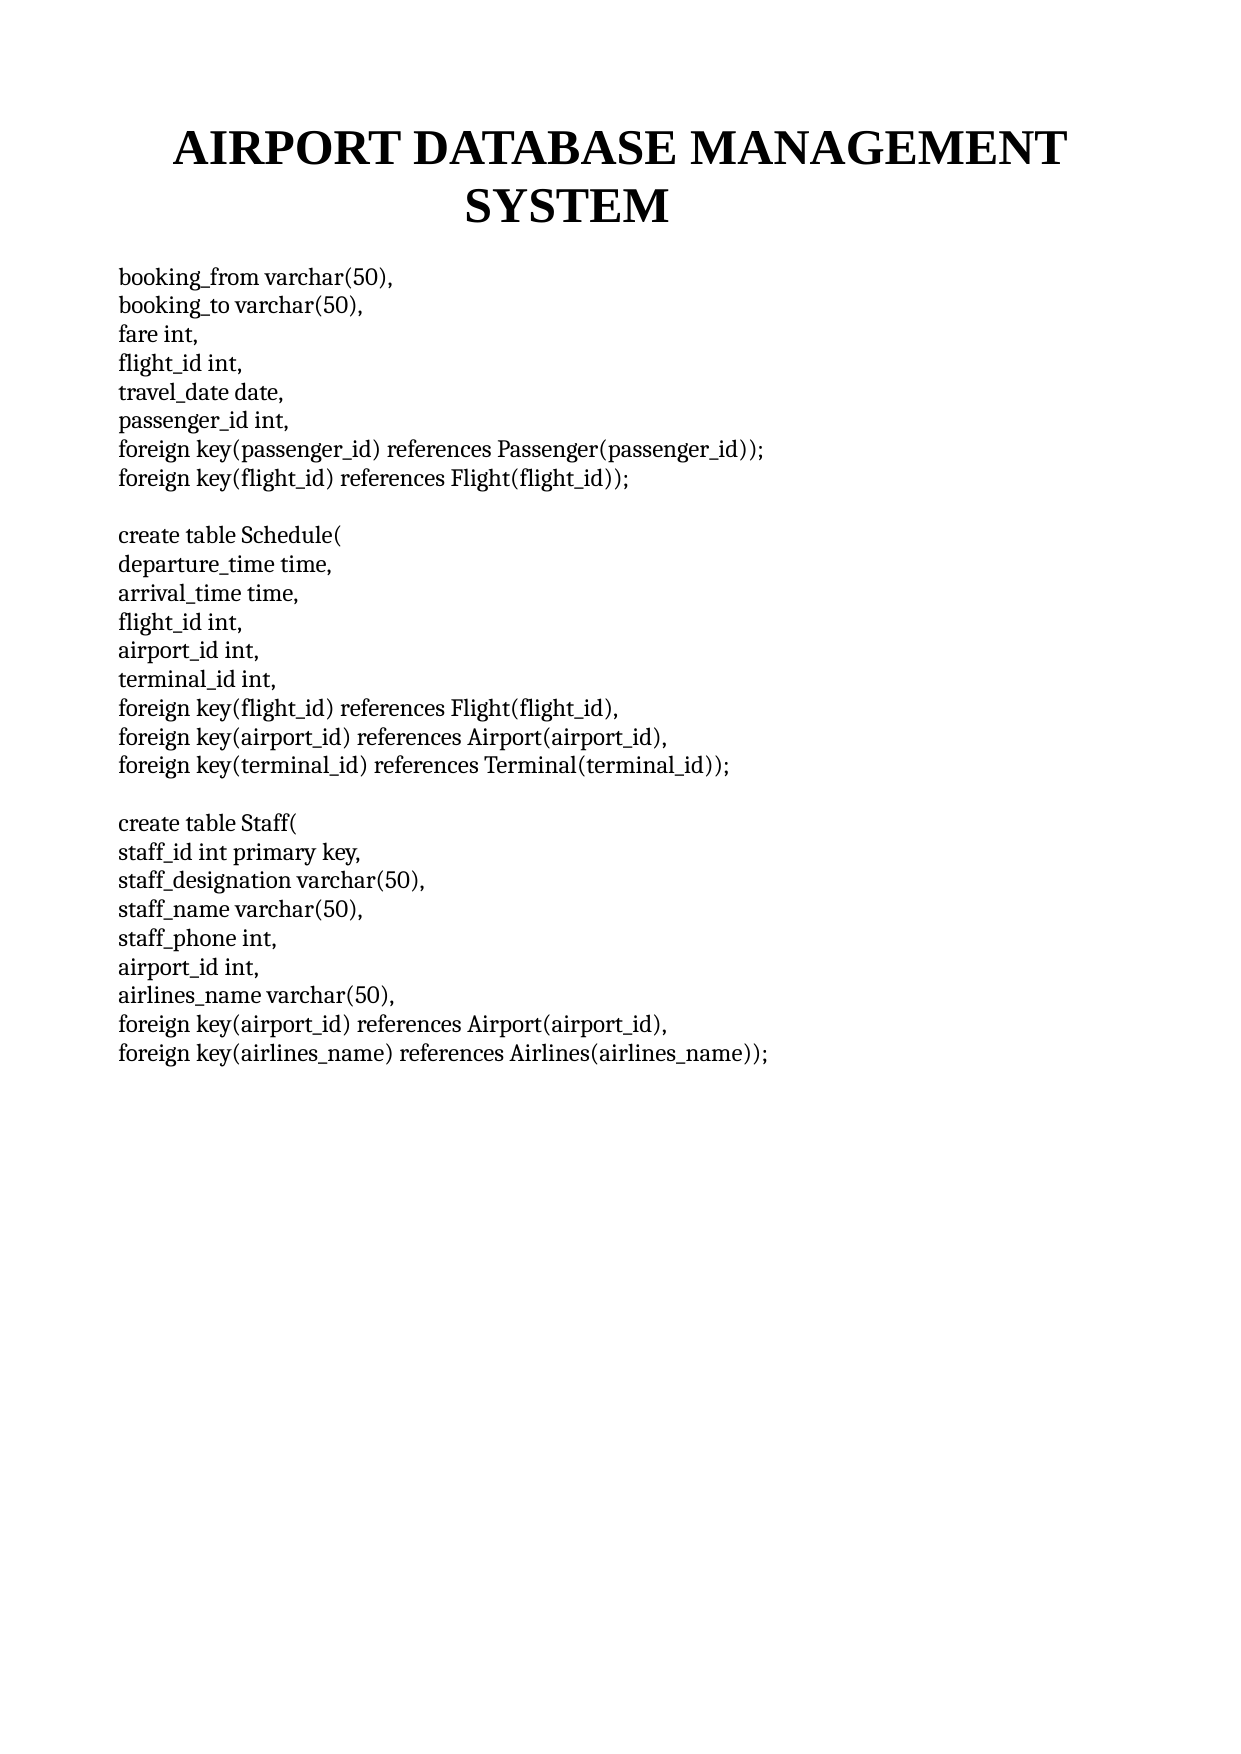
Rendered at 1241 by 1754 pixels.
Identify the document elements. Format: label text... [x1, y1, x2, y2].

text airlines_name varchar(50), [118, 981, 1122, 1010]
text staff_phone int, [118, 924, 1122, 953]
text foreign key(airport_id) references Airport(airport_id), [118, 1010, 1122, 1039]
text arrival_time time, [118, 579, 1122, 608]
text create table Staff( [118, 809, 1122, 838]
text booking_to varchar(50), [118, 291, 1122, 320]
text terminal_id int, [118, 665, 1122, 694]
text airport_id int, [118, 953, 1122, 981]
text foreign key(airport_id) references Airport(airport_id), [118, 723, 1122, 751]
text staff_designation varchar(50), [118, 866, 1122, 895]
text airport_id int, [118, 636, 1122, 665]
text booking_from varchar(50), [118, 263, 1122, 291]
text create table Schedule( [118, 521, 1122, 550]
text travel_date date, [118, 378, 1122, 406]
text foreign key(flight_id) references Flight(flight_id)); [118, 464, 1122, 493]
text flight_id int, [118, 608, 1122, 636]
text passenger_id int, [118, 406, 1122, 435]
text staff_name varchar(50), [118, 895, 1122, 924]
text staff_id int primary key, [118, 838, 1122, 866]
text flight_id int, [118, 349, 1122, 378]
text foreign key(airlines_name) references Airlines(airlines_name)); [118, 1039, 1122, 1068]
text fare int, [118, 320, 1122, 349]
text foreign key(passenger_id) references Passenger(passenger_id)); [118, 435, 1122, 464]
text foreign key(terminal_id) references Terminal(terminal_id)); [118, 751, 1122, 780]
text foreign key(flight_id) references Flight(flight_id), [118, 694, 1122, 723]
text departure_time time, [118, 550, 1122, 579]
